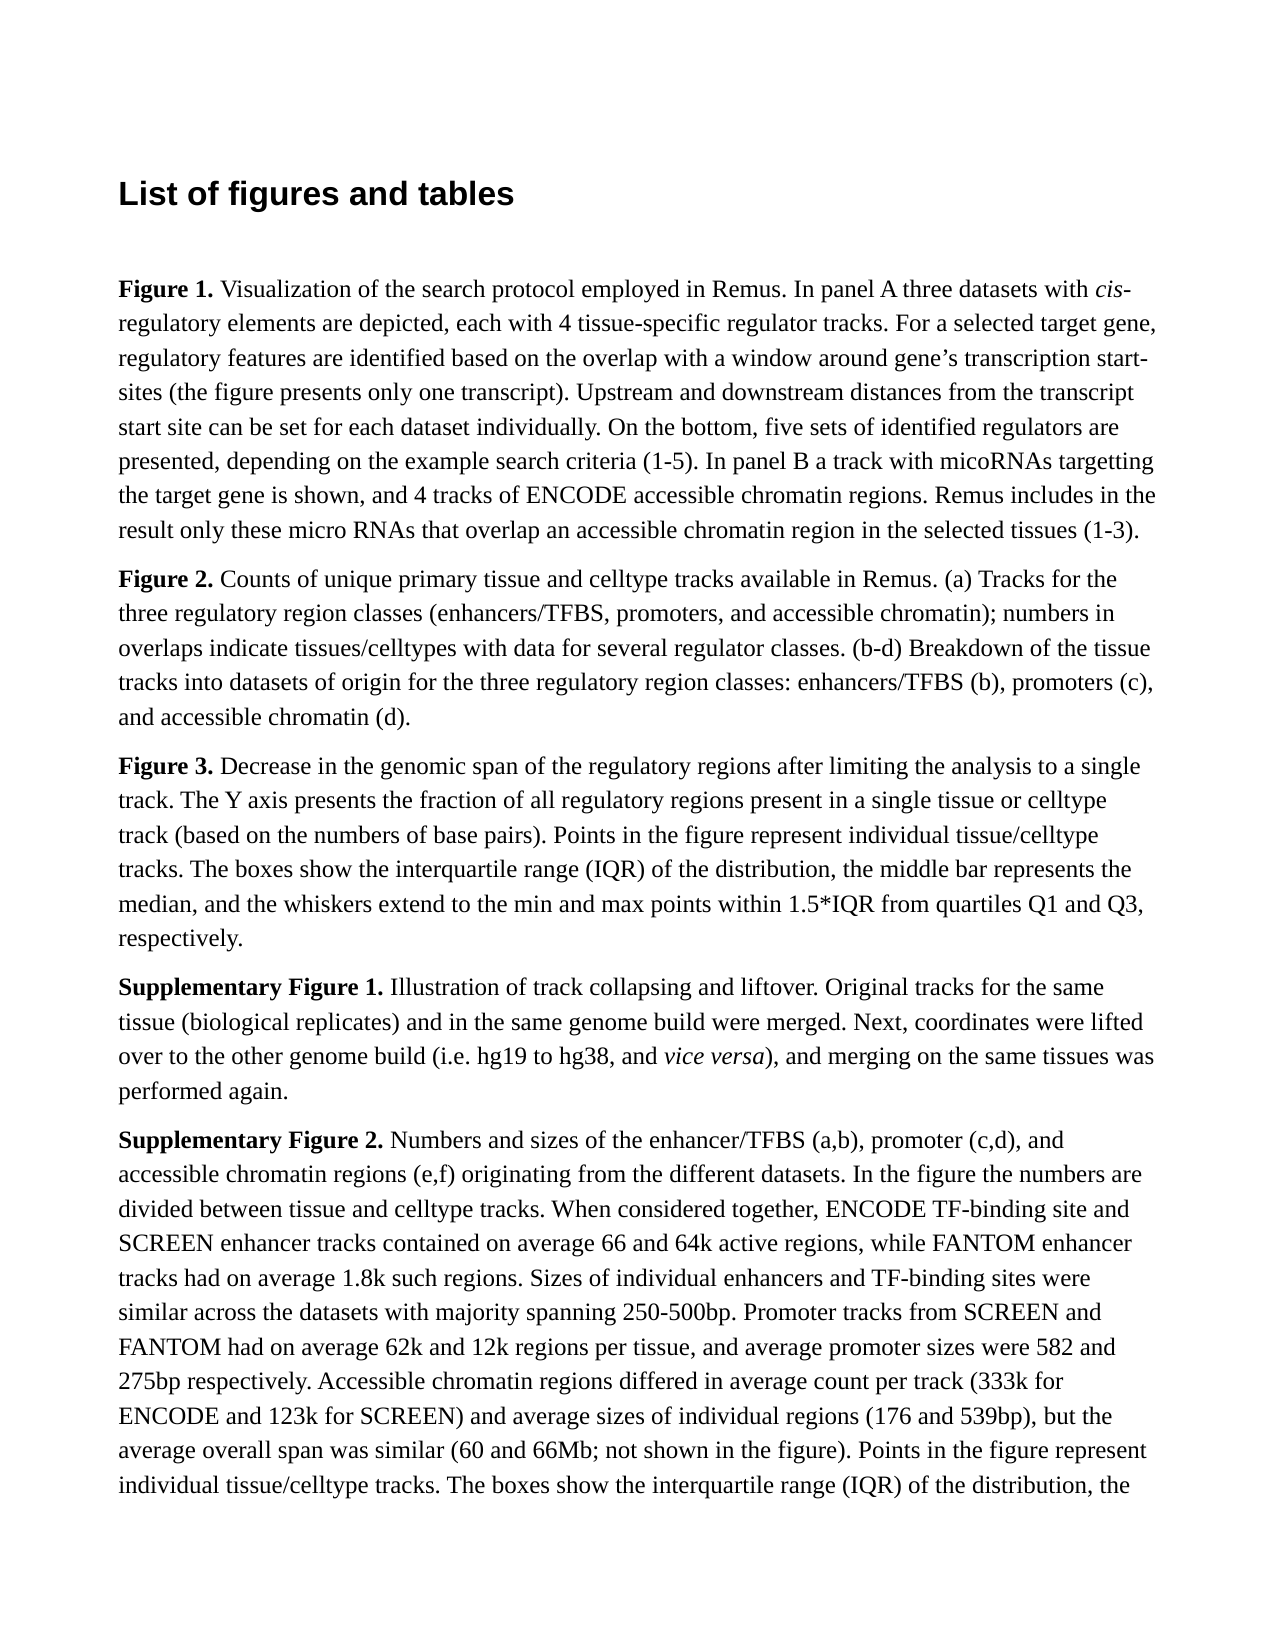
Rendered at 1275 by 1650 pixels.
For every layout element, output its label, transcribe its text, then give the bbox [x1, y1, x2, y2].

text Figure 1. Visualization of the search protocol employed in Remus. In panel A three datasets with cis- regulatory elements are depicted, each with 4 tissue-specific regulator tracks. For a selected target gene, regulatory features are identified based on the overlap with a window around gene’s transcription start-sites (the figure presents only one transcript). Upstream and downstream distances from the transcript start site can be set for each dataset individually. On the bottom, five sets of identified regulators are presented, depending on the example search criteria (1-5). In panel B a track with micoRNAs targetting the target gene is shown, and 4 tracks of ENCODE accessible chromatin regions. Remus includes in the result only these micro RNAs that overlap an accessible chromatin region in the selected tissues (1-3). [118, 274, 1157, 544]
text Figure 2. Counts of unique primary tissue and celltype tracks available in Remus. (a) Tracks for the three regulatory region classes (enhancers/TFBS, promoters, and accessible chromatin); numbers in overlaps indicate tissues/celltypes with data for several regulator classes. (b-d) Breakdown of the tissue tracks into datasets of origin for the three regulatory region classes: enhancers/TFBS (b), promoters (c), and accessible chromatin (d). [118, 564, 1157, 731]
text Supplementary Figure 1. Illustration of track collapsing and liftover. Original tracks for the same tissue (biological replicates) and in the same genome build were merged. Next, coordinates were lifted over to the other genome build (i.e. hg19 to hg38, and vice versa), and merging on the same tissues was performed again. [118, 972, 1157, 1105]
text Figure 3. Decrease in the genomic span of the regulatory regions after limiting the analysis to a single track. The Y axis presents the fraction of all regulatory regions present in a single tissue or celltype track (based on the numbers of base pairs). Points in the figure represent individual tissue/celltype tracks. The boxes show the interquartile range (IQR) of the distribution, the middle bar represents the median, and the whiskers extend to the min and max points within 1.5*IQR from quartiles Q1 and Q3, respectively. [118, 751, 1157, 952]
text Supplementary Figure 2. Numbers and sizes of the enhancer/TFBS (a,b), promoter (c,d), and accessible chromatin regions (e,f) originating from the different datasets. In the figure the numbers are divided between tissue and celltype tracks. When considered together, ENCODE TF-binding site and SCREEN enhancer tracks contained on average 66 and 64k active regions, while FANTOM enhancer tracks had on average 1.8k such regions. Sizes of individual enhancers and TF-binding sites were similar across the datasets with majority spanning 250-500bp. Promoter tracks from SCREEN and FANTOM had on average 62k and 12k regions per tissue, and average promoter sizes were 582 and 275bp respectively. Accessible chromatin regions differed in average count per track (333k for ENCODE and 123k for SCREEN) and average sizes of individual regions (176 and 539bp), but the average overall span was similar (60 and 66Mb; not shown in the figure). Points in the figure represent individual tissue/celltype tracks. The boxes show the interquartile range (IQR) of the distribution, the [118, 1125, 1157, 1498]
subtitle List of figures and tables [118, 173, 1157, 212]
